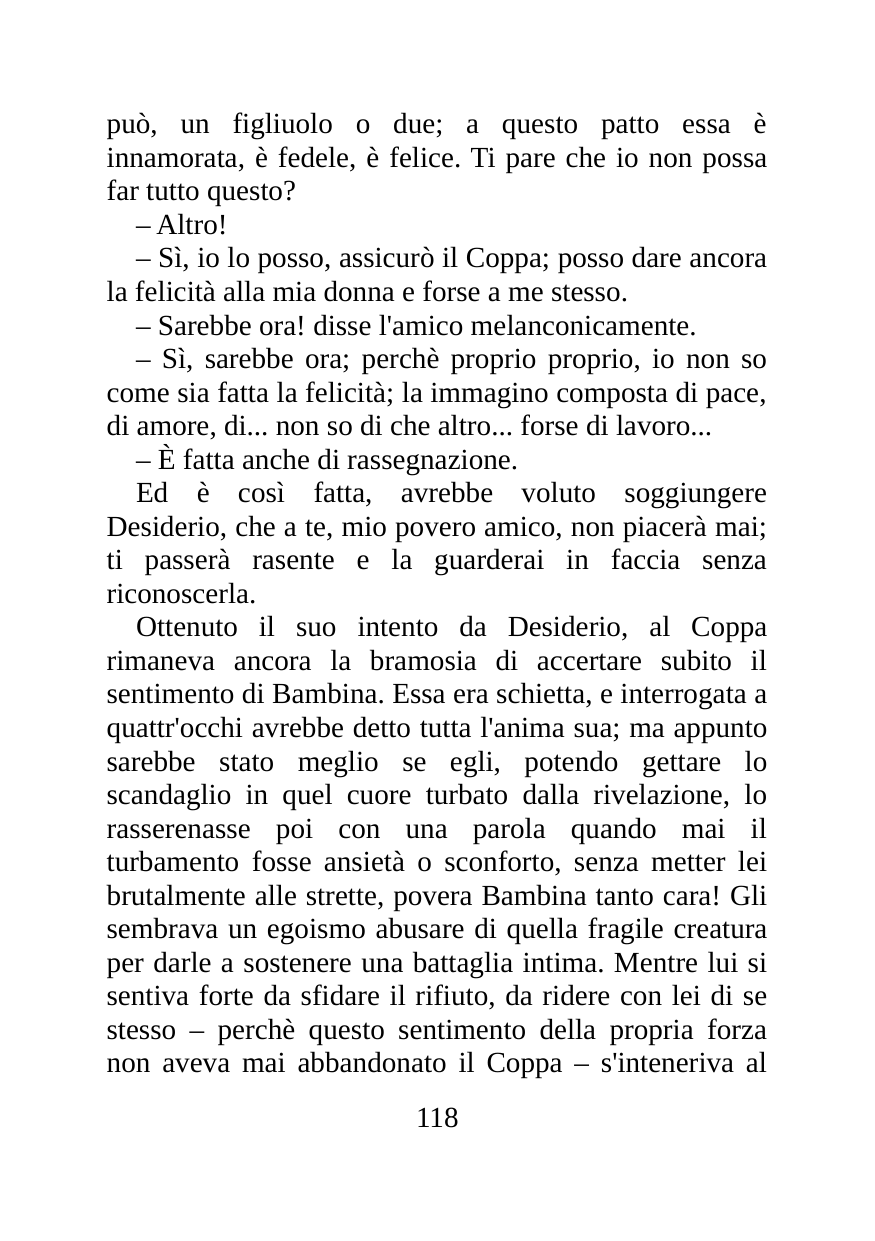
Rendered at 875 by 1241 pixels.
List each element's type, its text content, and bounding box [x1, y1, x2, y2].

text ‒ Sì, io lo posso, assicurò il Coppa; posso dare ancora la felicità alla mia donna e forse a me stesso. [106, 241, 768, 308]
text Ed è così fatta, avrebbe voluto soggiungere Desiderio, che a te, mio povero amico, non piacerà mai; ti passerà rasente e la guarderai in faccia senza riconoscerla. [106, 475, 768, 609]
text ‒ Altro! [106, 207, 768, 241]
text Ottenuto il suo intento da Desiderio, al Coppa rimaneva ancora la bramosia di accertare subito il sentimento di Bambina. Essa era schietta, e interrogata a quattr'occhi avrebbe detto tutta l'anima sua; ma appunto sarebbe stato meglio se egli, potendo gettare lo scandaglio in quel cuore turbato dalla rivelazione, lo rasserenasse poi con una parola quando mai il turbamento fosse ansietà o sconforto, senza metter lei brutalmente alle strette, povera Bambina tanto cara! Gli sembrava un egoismo abusare di quella fragile creatura per darle a sostenere una battaglia intima. Mentre lui si sentiva forte da sfidare il rifiuto, da ridere con lei di se stesso ‒ perchè questo sentimento della propria forza non aveva mai abbandonato il Coppa ‒ s'inteneriva al [106, 609, 768, 1079]
text ‒ È fatta anche di rassegnazione. [106, 442, 768, 475]
text ‒ Sì, sarebbe ora; perchè proprio proprio, io non so come sia fatta la felicità; la immagino composta di pace, di amore, di... non so di che altro... forse di lavoro... [106, 341, 768, 442]
text ‒ Sarebbe ora! disse l'amico melanconicamente. [106, 308, 768, 341]
text può, un figliuolo o due; a questo patto essa è innamorata, è fedele, è felice. Ti pare che io non possa far tutto questo? [106, 106, 768, 207]
